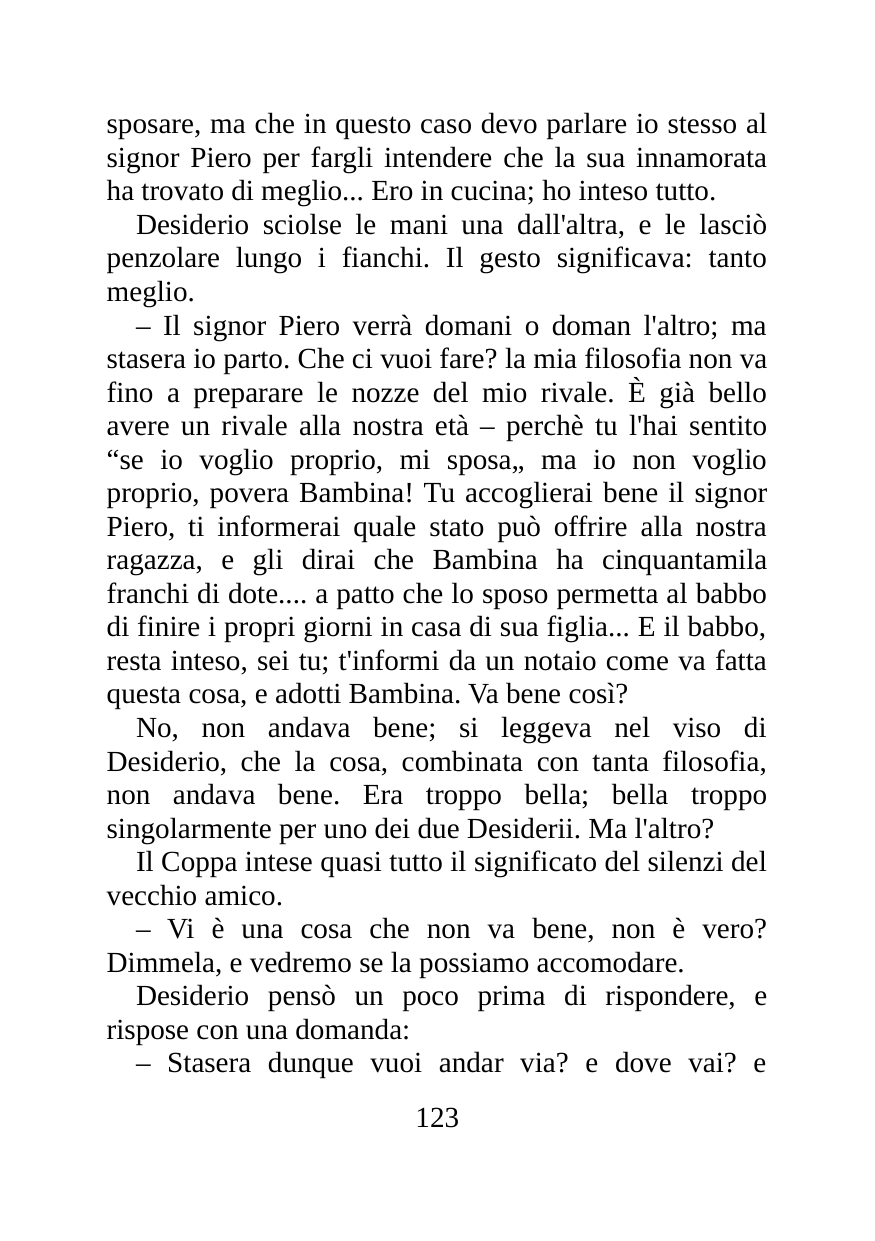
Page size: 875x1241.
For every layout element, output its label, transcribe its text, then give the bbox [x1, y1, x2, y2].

text ‒ Vi è una cosa che non va bene, non è vero? Dimmela, e vedremo se la possiamo accomodare. [106, 911, 768, 978]
text Il Coppa intese quasi tutto il significato del silenzi del vecchio amico. [106, 844, 768, 911]
text No, non andava bene; si leggeva nel viso di Desiderio, che la cosa, combinata con tanta filosofia, non andava bene. Era troppo bella; bella troppo singolarmente per uno dei due Desiderii. Ma l'altro? [106, 710, 768, 844]
text ‒ Il signor Piero verrà domani o doman l'altro; ma stasera io parto. Che ci vuoi fare? la mia filosofia non va fino a preparare le nozze del mio rivale. È già bello avere un rivale alla nostra età ‒ perchè tu l'hai sentito “se io voglio proprio, mi sposa„ ma io non voglio proprio, povera Bambina! Tu accoglierai bene il signor Piero, ti informerai quale stato può offrire alla nostra ragazza, e gli dirai che Bambina ha cinquantamila franchi di dote.... a patto che lo sposo permetta al babbo di finire i propri giorni in casa di sua figlia... E il babbo, resta inteso, sei tu; t'informi da un notaio come va fatta questa cosa, e adotti Bambina. Va bene così? [106, 308, 768, 710]
text sposare, ma che in questo caso devo parlare io stesso al signor Piero per fargli intendere che la sua innamorata ha trovato di meglio... Ero in cucina; ho inteso tutto. [106, 106, 768, 207]
text Desiderio sciolse le mani una dall'altra, e le lasciò penzolare lungo i fianchi. Il gesto significava: tanto meglio. [106, 207, 768, 308]
text ‒ Stasera dunque vuoi andar via? e dove vai? e [106, 1046, 768, 1079]
text Desiderio pensò un poco prima di rispondere, e rispose con una domanda: [106, 978, 768, 1046]
